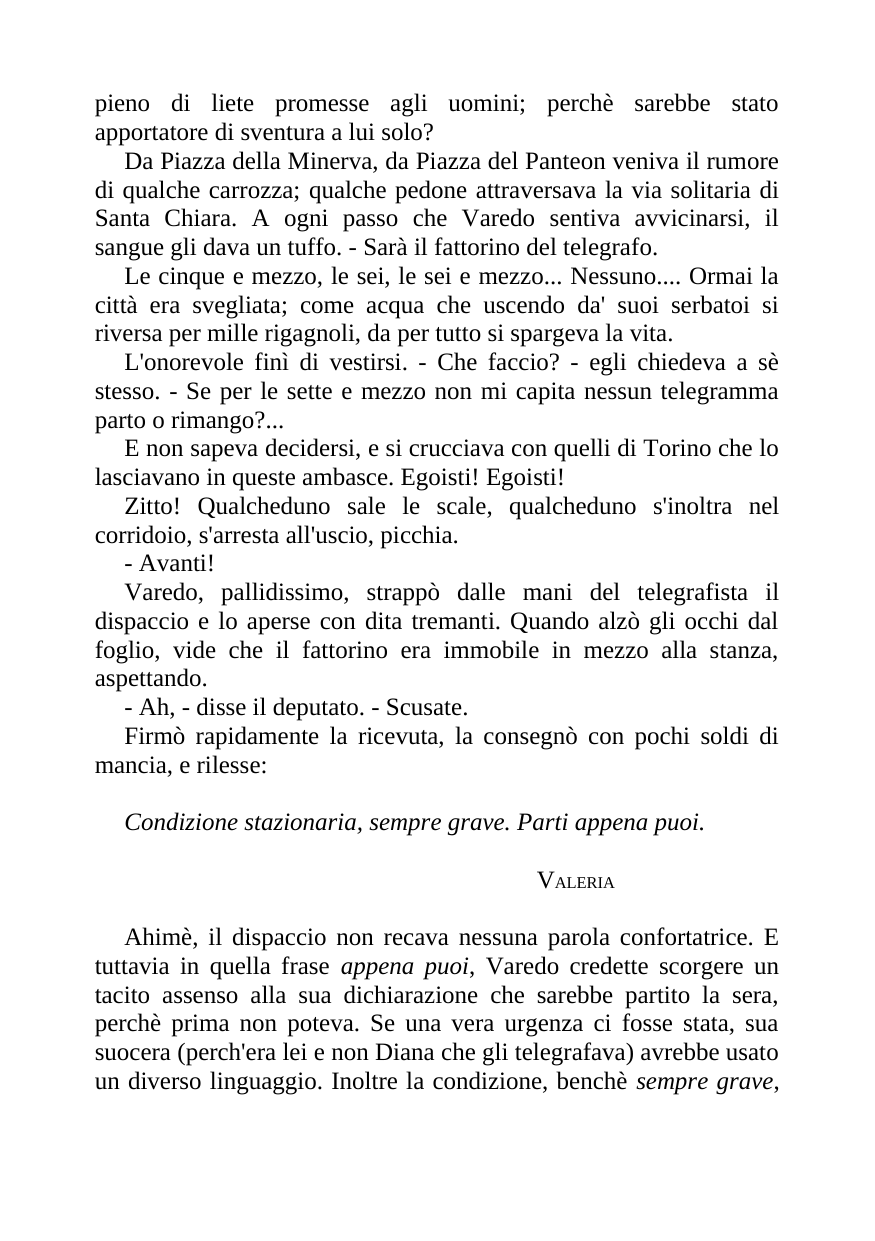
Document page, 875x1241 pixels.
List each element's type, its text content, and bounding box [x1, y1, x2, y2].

text Zitto! Qualcheduno sale le scale, qualcheduno s'inoltra nel corridoio, s'arresta all'uscio, picchia. [94, 491, 779, 548]
text Varedo, pallidissimo, strappò dalle mani del telegrafista il dispaccio e lo aperse con dita tremanti. Quando alzò gli occhi dal foglio, vide che il fattorino era immobile in mezzo alla stanza, aspettando. [94, 577, 779, 692]
text - Avanti! [94, 548, 779, 577]
text E non sapeva decidersi, e si crucciava con quelli di Torino che lo lasciavano in queste ambasce. Egoisti! Egoisti! [94, 433, 779, 491]
text pieno di liete promesse agli uomini; perchè sarebbe stato apportatore di sventura a lui solo? [94, 88, 779, 146]
text Firmò rapidamente la ricevuta, la consegnò con pochi soldi di mancia, e rilesse: [94, 721, 779, 778]
text L'onorevole finì di vestirsi. - Che faccio? - egli chiedeva a sè stesso. - Se per le sette e mezzo non mi capita nessun telegramma parto o rimango?... [94, 347, 779, 433]
text Valeria [507, 865, 779, 893]
text Da Piazza della Minerva, da Piazza del Panteon veniva il rumore di qualche carrozza; qualche pedone attraversava la via solitaria di Santa Chiara. A ogni passo che Varedo sentiva avvicinarsi, il sangue gli dava un tuffo. - Sarà il fattorino del telegrafo. [94, 146, 779, 261]
text Condizione stazionaria, sempre grave. Parti appena puoi. [94, 807, 779, 836]
text - Ah, - disse il deputato. - Scusate. [94, 692, 779, 721]
text Le cinque e mezzo, le sei, le sei e mezzo... Nessuno.... Ormai la città era svegliata; come acqua che uscendo da' suoi serbatoi si riversa per mille rigagnoli, da per tutto si spargeva la vita. [94, 261, 779, 347]
text Ahimè, il dispaccio non recava nessuna parola confortatrice. E tuttavia in quella frase appena puoi, Varedo credette scorgere un tacito assenso alla sua dichiarazione che sarebbe partito la sera, perchè prima non poteva. Se una vera urgenza ci fosse stata, sua suocera (perch'era lei e non Diana che gli telegrafava) avrebbe usato un diverso linguaggio. Inoltre la condizione, benchè sempre grave, [94, 922, 779, 1095]
